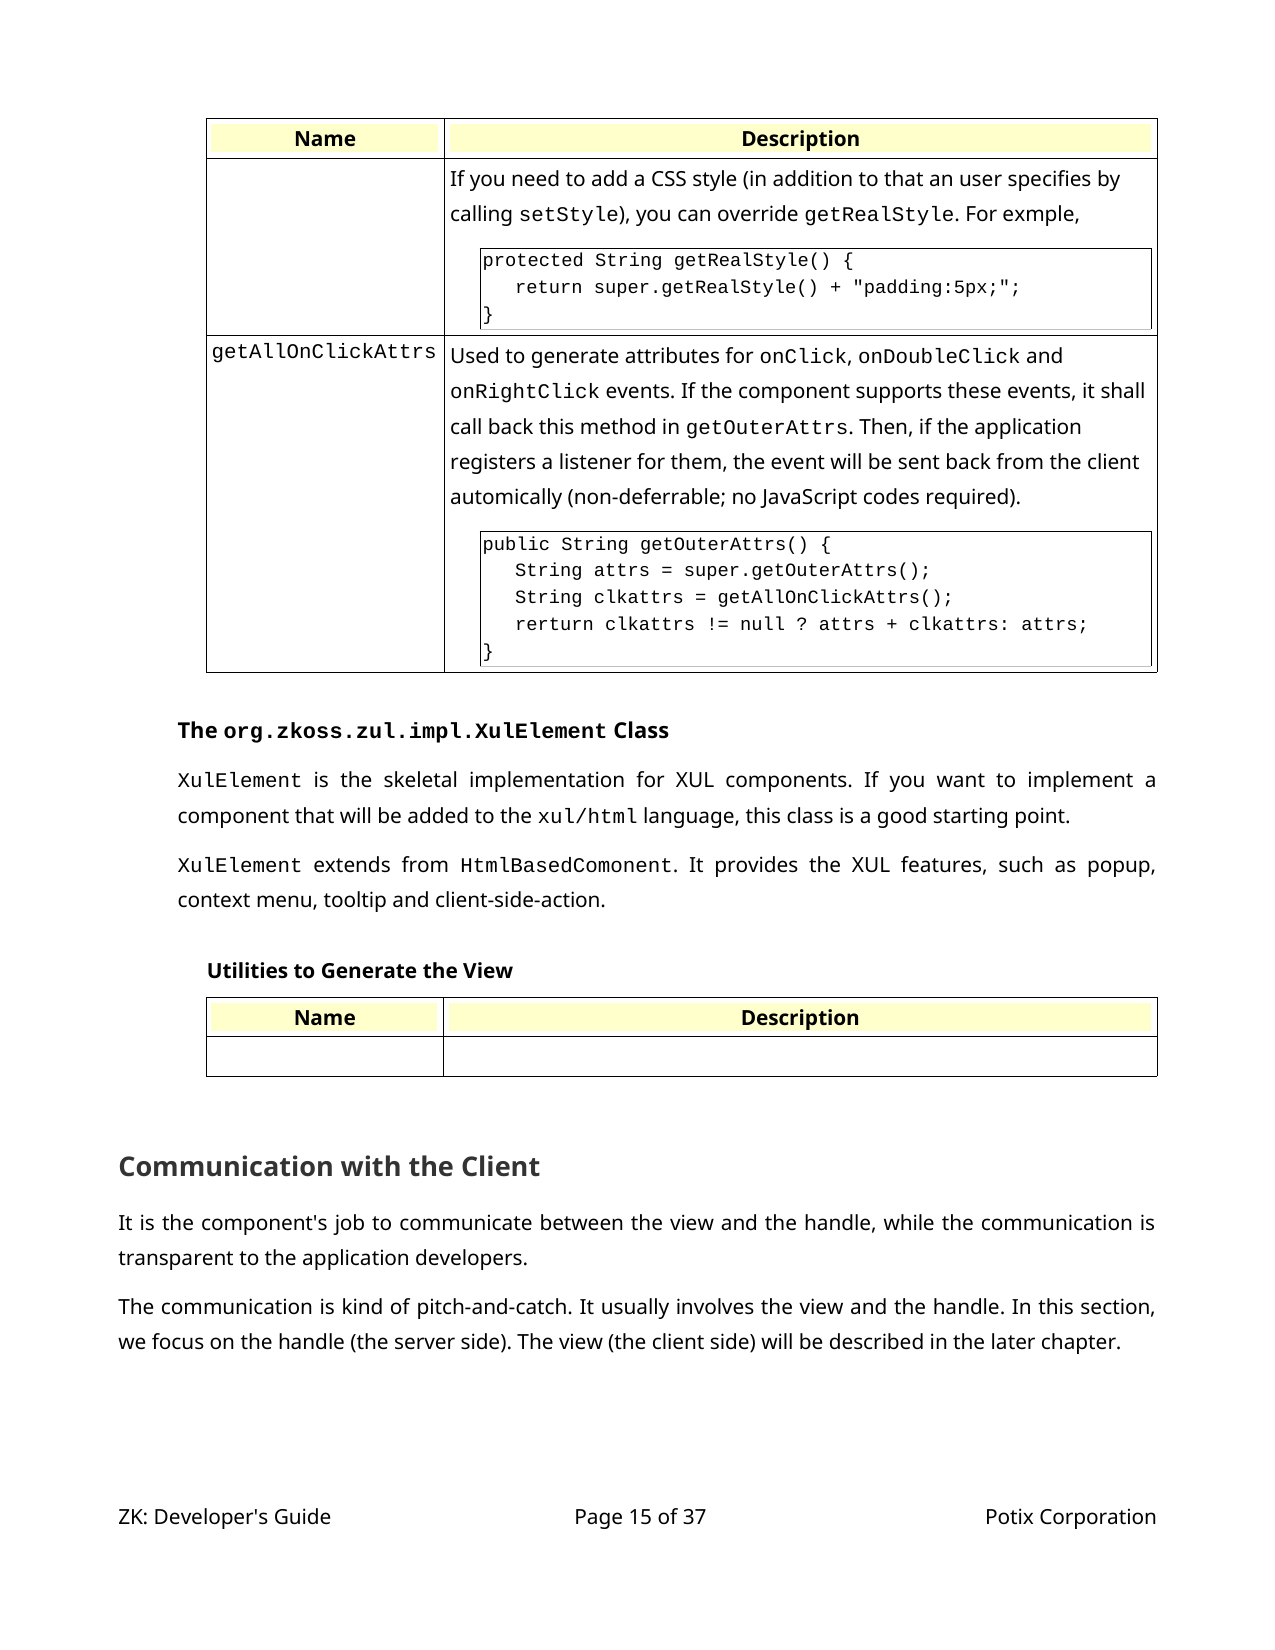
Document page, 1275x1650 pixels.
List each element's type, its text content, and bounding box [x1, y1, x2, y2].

subtitle Utilities to Generate the View [207, 956, 1157, 984]
text It is the component's job to communicate between the view and the handle, while the communication is transparent to the application developers. [118, 1208, 1157, 1271]
table_cell [207, 1037, 443, 1076]
table_header Name [207, 998, 443, 1036]
text The communication is kind of pitch-and-catch. It usually involves the view and the handle. In this section, we focus on the handle (the server side). The view (the client side) will be described in the later chapter. [118, 1292, 1157, 1355]
table_cell Used to generate attributes for onClick, onDoubleClick and onRightClick events. If the component supports these events, it shall call back this method in getOuterAttrs. Then, if the application registers a listener for them, the event will be sent back from the client automically (non-deferrable; no JavaScript codes required). public String getOuterAttrs() { String attrs = super.getOuterAttrs(); String clkattrs = getAllOnClickAttrs(); rerturn clkattrs != null ? attrs + clkattrs: attrs; } [445, 336, 1157, 672]
table_cell getAllOnClickAttrs [207, 336, 444, 672]
text XulElement extends from HtmlBasedComonent. It provides the XUL features, such as popup, context menu, tooltip and client-side-action. [177, 850, 1157, 914]
table_cell [444, 1037, 1157, 1076]
table_header Description [444, 998, 1157, 1036]
text XulElement is the skeletal implementation for XUL components. If you want to implement a component that will be added to the xul/html language, this class is a good starting point. [177, 765, 1157, 829]
table_header Description [445, 119, 1157, 158]
subtitle The org.zkoss.zul.impl.XulElement Class [177, 714, 1157, 744]
table_cell If you need to add a CSS style (in addition to that an user specifies by calling setStyle), you can override getRealStyle. For exmple, protected String getRealStyle() { return super.getRealStyle() + "padding:5px;"; } [445, 159, 1157, 335]
subtitle Communication with the Client [118, 1147, 1157, 1184]
table_header Name [207, 119, 444, 158]
table_cell [207, 159, 444, 335]
